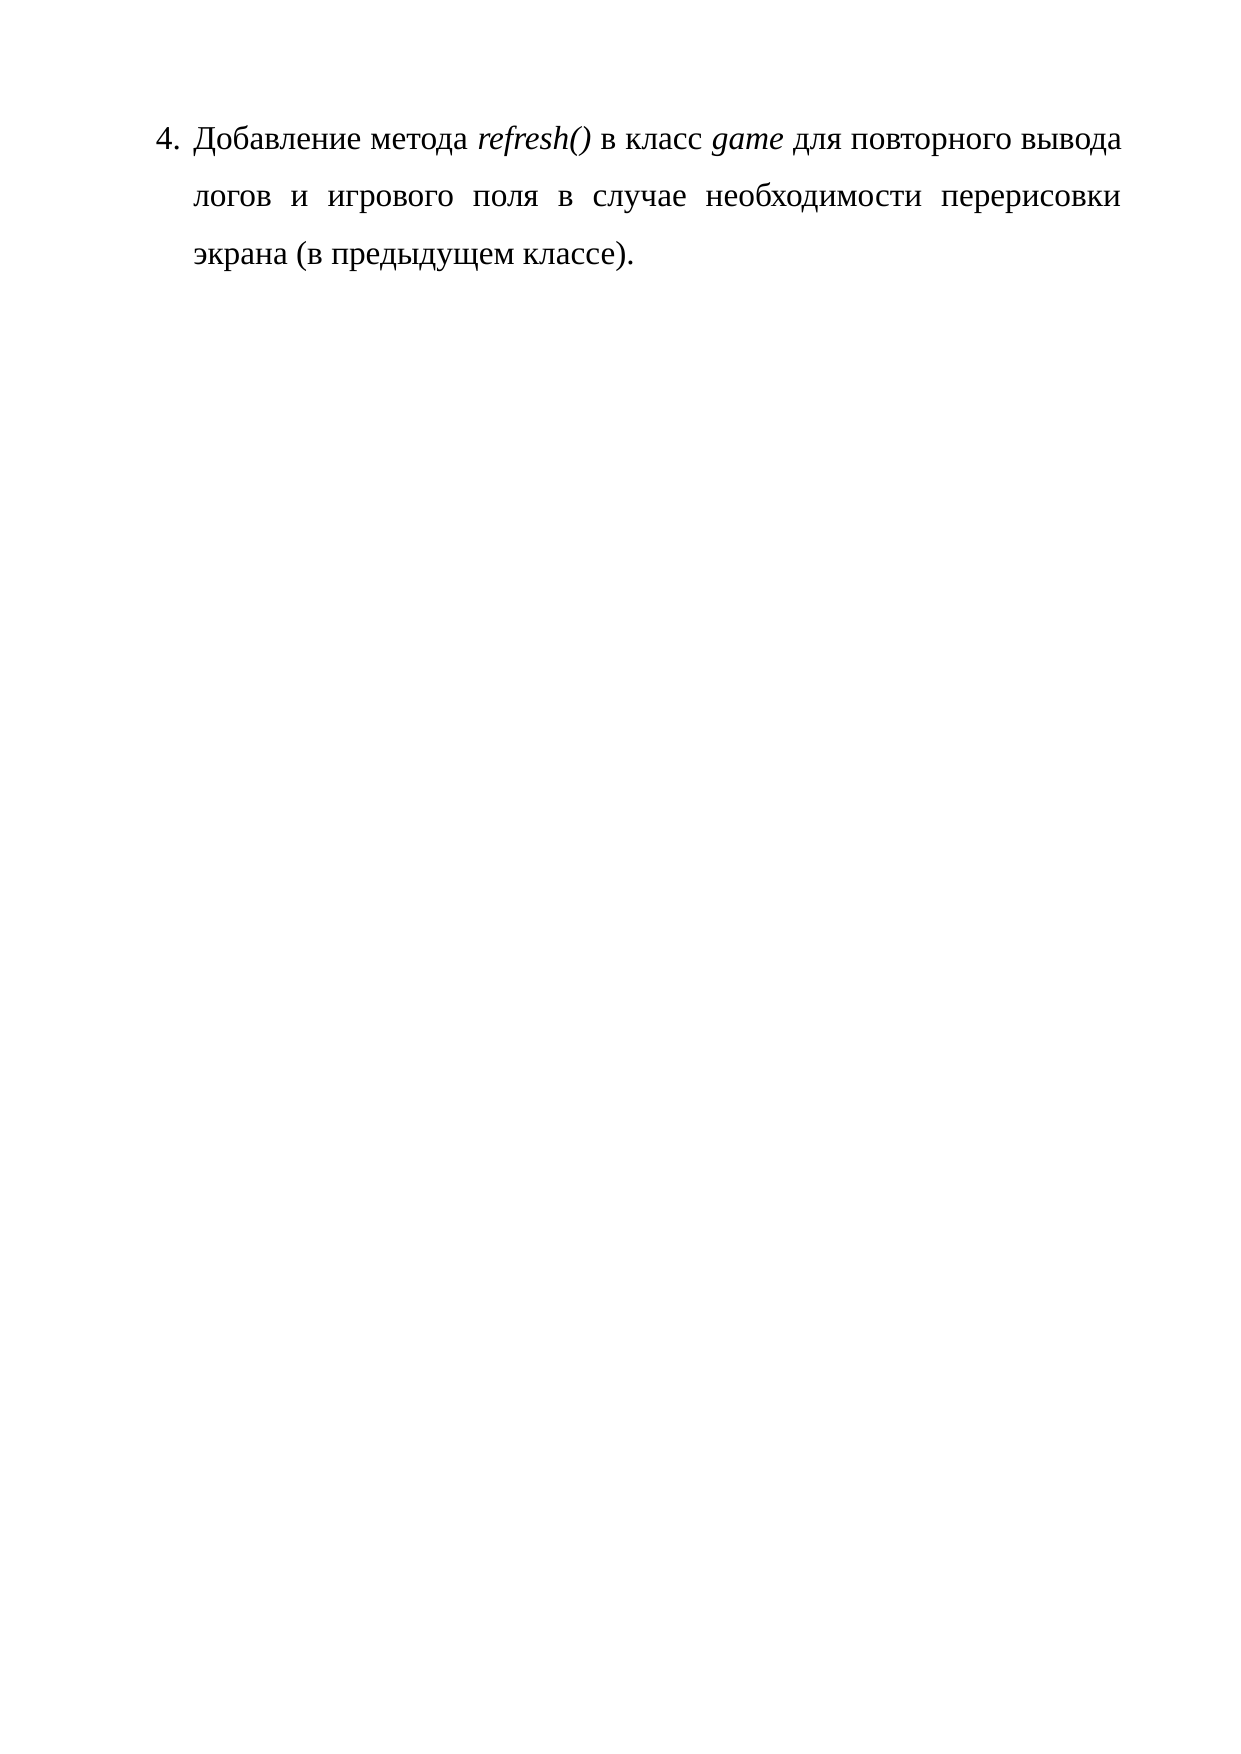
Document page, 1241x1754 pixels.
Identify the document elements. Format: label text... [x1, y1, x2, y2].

list Добавление метода refresh() в класс game для повторного вывода логов и игрового поля в случае необходимости перерисовки экрана (в предыдущем классе). [156, 118, 1122, 271]
